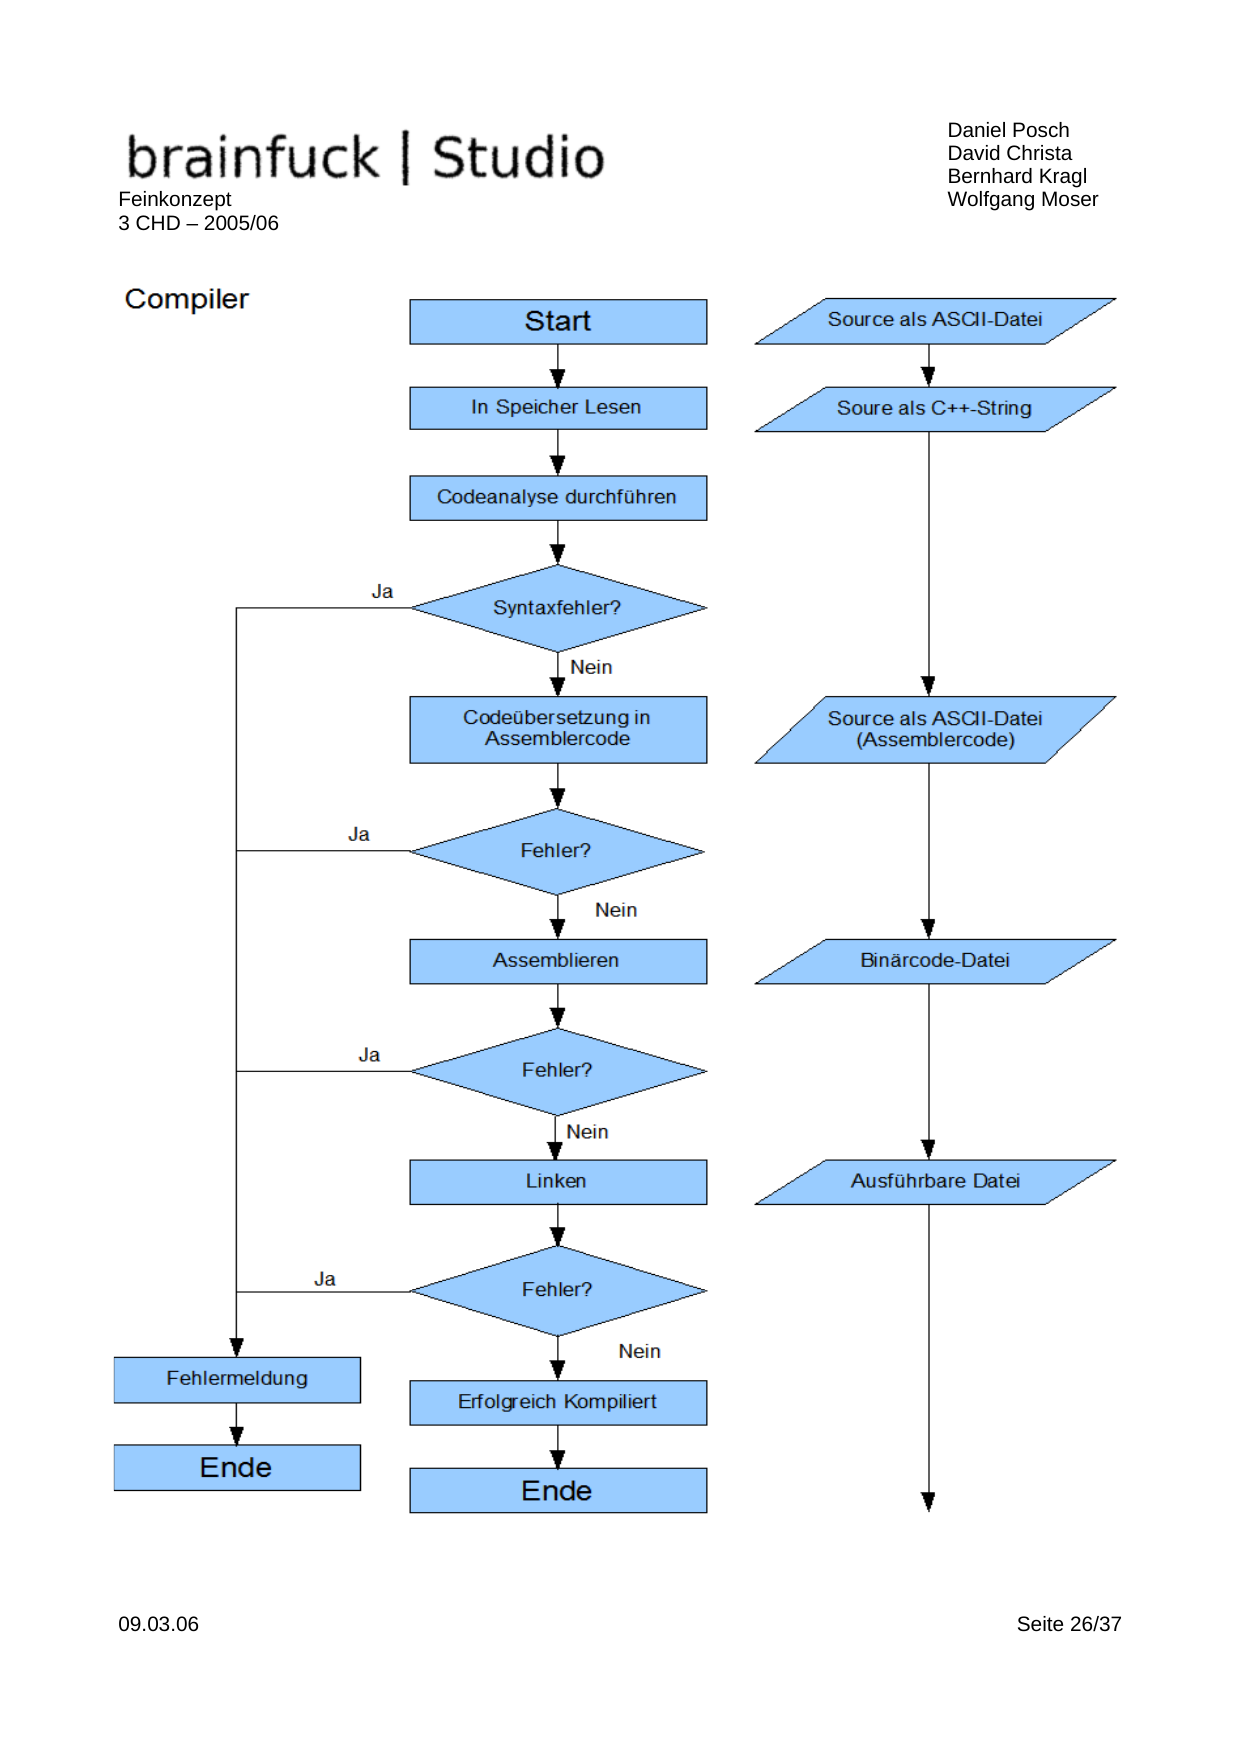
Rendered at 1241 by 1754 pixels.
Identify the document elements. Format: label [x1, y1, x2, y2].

picture [113, 277, 1118, 1525]
picture [118, 118, 609, 187]
